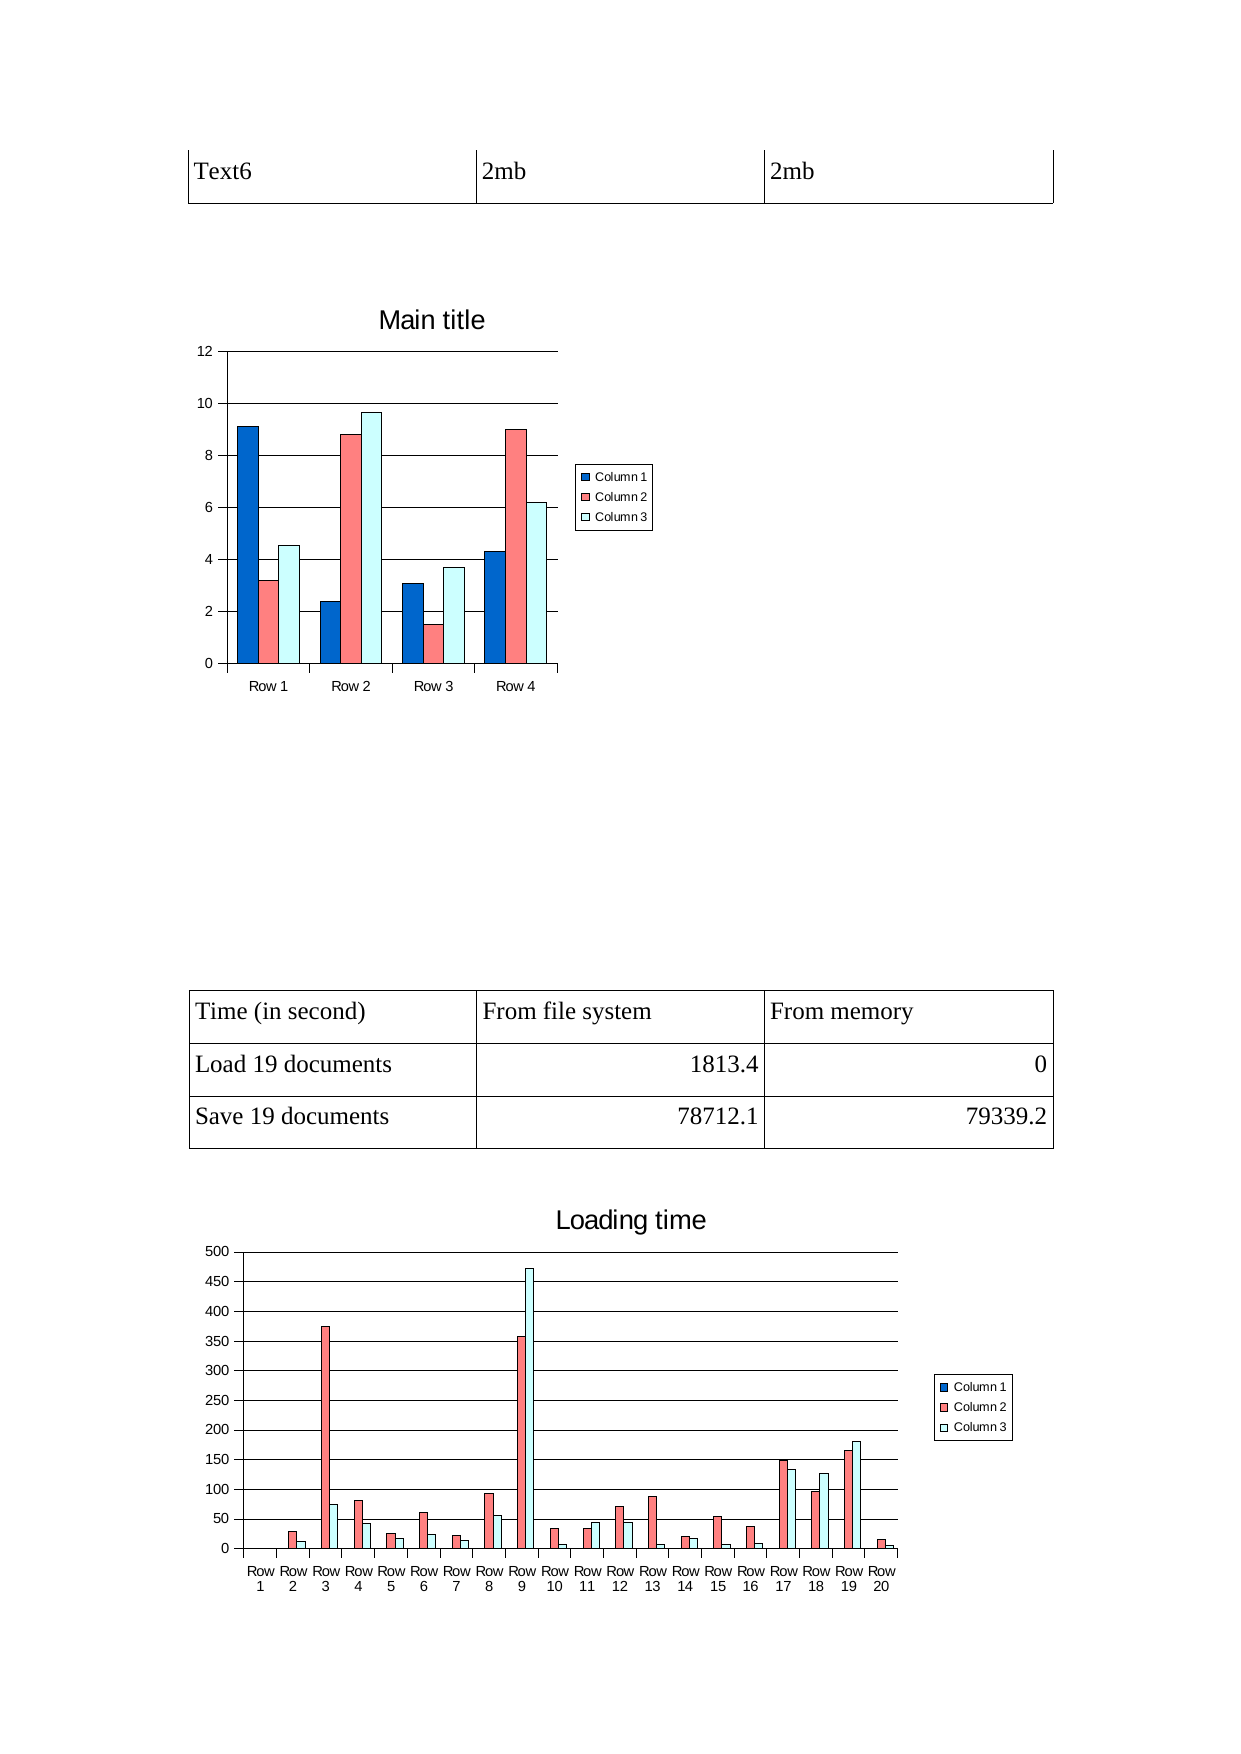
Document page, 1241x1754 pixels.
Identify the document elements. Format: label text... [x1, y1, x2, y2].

table_cell 2mb [765, 150, 1053, 203]
table_header From memory [765, 991, 1053, 1043]
table_cell 2mb [477, 150, 764, 203]
table_cell 78712.1 [477, 1097, 764, 1148]
table_header From file system [477, 991, 764, 1043]
table_cell Text6 [189, 150, 476, 203]
table_cell 1302.9 [765, 1044, 1053, 1096]
table_cell Save 19 documents [190, 1097, 476, 1148]
table_header Time (in second) [190, 991, 476, 1043]
table_cell 79339.2 [765, 1097, 1053, 1148]
table_cell 1813.4 [477, 1044, 764, 1096]
table_cell Load 19 documents [190, 1044, 476, 1096]
